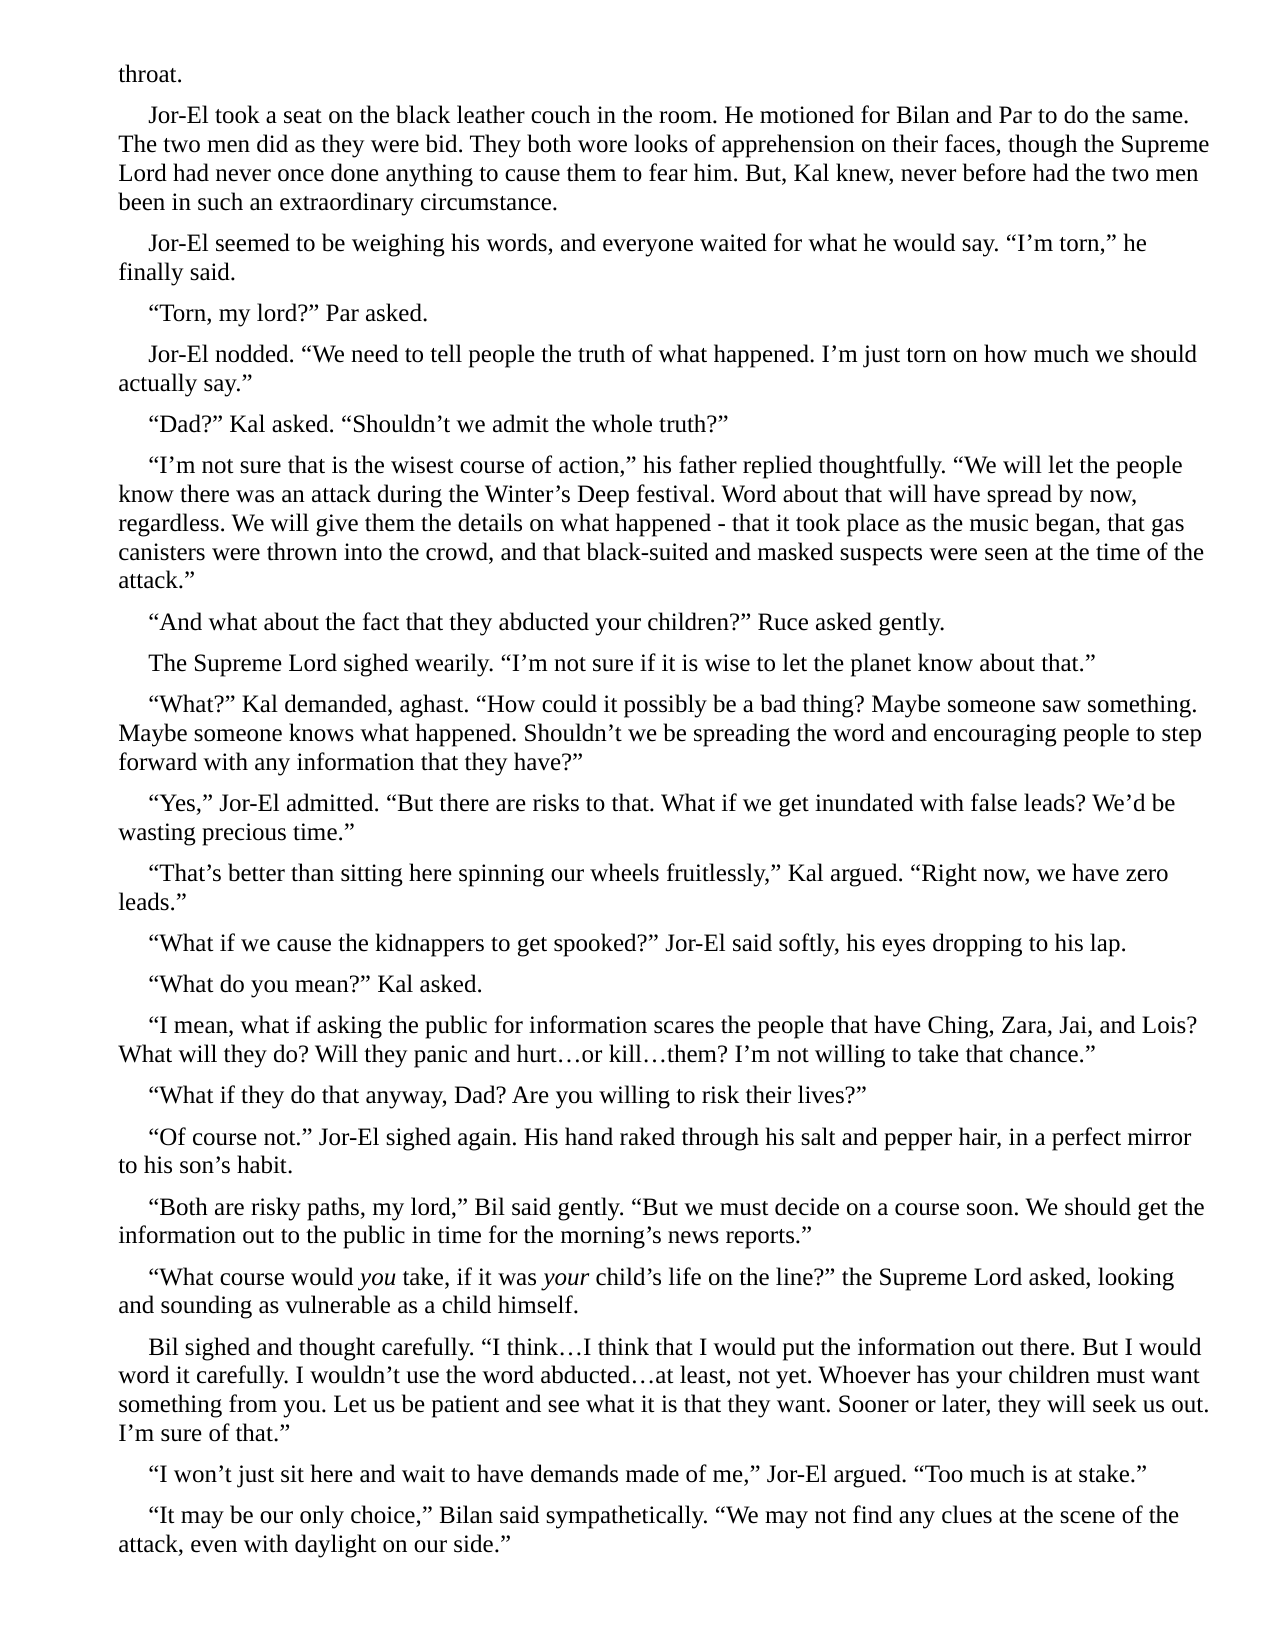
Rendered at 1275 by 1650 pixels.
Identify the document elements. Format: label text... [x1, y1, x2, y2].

text “Of course not.” Jor-El sighed again. His hand raked through his salt and pepper hair, in a perfect mirror to his son’s habit. [118, 1122, 1216, 1179]
text “It may be our only choice,” Bilan said sympathetically. “We may not find any clues at the scene of the attack, even with daylight on our side.” [118, 1500, 1216, 1558]
text “What do you mean?” Kal asked. [118, 969, 1216, 998]
text “What?” Kal demanded, aghast. “How could it possibly be a bad thing? Maybe someone saw something. Maybe someone knows what happened. Shouldn’t we be spreading the word and encouraging people to step forward with any information that they have?” [118, 689, 1216, 775]
text “That’s better than sitting here spinning our wheels fruitlessly,” Kal argued. “Right now, we have zero leads.” [118, 858, 1216, 915]
text “What course would you take, if it was your child’s life on the line?” the Supreme Lord asked, looking and sounding as vulnerable as a child himself. [118, 1262, 1216, 1319]
text Jor-El took a seat on the black leather couch in the room. He motioned for Bilan and Par to do the same. The two men did as they were bid. They both wore looks of apprehension on their faces, though the Supreme Lord had never once done anything to cause them to fear him. But, Kal knew, never before had the two men been in such an extraordinary circumstance. [118, 100, 1216, 215]
text Jor-El nodded. “We need to tell people the truth of what happened. I’m just torn on how much we should actually say.” [118, 339, 1216, 397]
text “What if we cause the kidnappers to get spooked?” Jor-El said softly, his eyes dropping to his lap. [118, 928, 1216, 957]
text “And what about the fact that they abducted your children?” Ruce asked gently. [118, 607, 1216, 635]
text “Both are risky paths, my lord,” Bil said gently. “But we must decide on a course soon. We should get the information out to the public in time for the morning’s news reports.” [118, 1192, 1216, 1249]
text “I mean, what if asking the public for information scares the people that have Ching, Zara, Jai, and Lois? What will they do? Will they panic and hurt…or kill…them? I’m not willing to take that chance.” [118, 1010, 1216, 1068]
text “Torn, my lord?” Par asked. [118, 298, 1216, 327]
text throat. [118, 59, 1216, 88]
text “I won’t just sit here and wait to have demands made of me,” Jor-El argued. “Too much is at stake.” [118, 1459, 1216, 1488]
text “What if they do that anyway, Dad? Are you willing to risk their lives?” [118, 1080, 1216, 1109]
text “I’m not sure that is the wisest course of action,” his father replied thoughtfully. “We will let the people know there was an attack during the Winter’s Deep festival. Word about that will have spread by now, regardless. We will give them the details on what happened - that it took place as the music began, that gas canisters were thrown into the crowd, and that black-suited and masked suspects were seen at the time of the attack.” [118, 450, 1216, 594]
text “Dad?” Kal asked. “Shouldn’t we admit the whole truth?” [118, 409, 1216, 438]
text Jor-El seemed to be weighing his words, and everyone waited for what he would say. “I’m torn,” he finally said. [118, 228, 1216, 285]
text The Supreme Lord sighed wearily. “I’m not sure if it is wise to let the planet know about that.” [118, 648, 1216, 677]
text Bil sighed and thought carefully. “I think…I think that I would put the information out there. But I would word it carefully. I wouldn’t use the word abducted…at least, not yet. Whoever has your children must want something from you. Let us be patient and see what it is that they want. Sooner or later, they will seek us out. I’m sure of that.” [118, 1332, 1216, 1447]
text “Yes,” Jor-El admitted. “But there are risks to that. What if we get inundated with false leads? We’d be wasting precious time.” [118, 788, 1216, 845]
